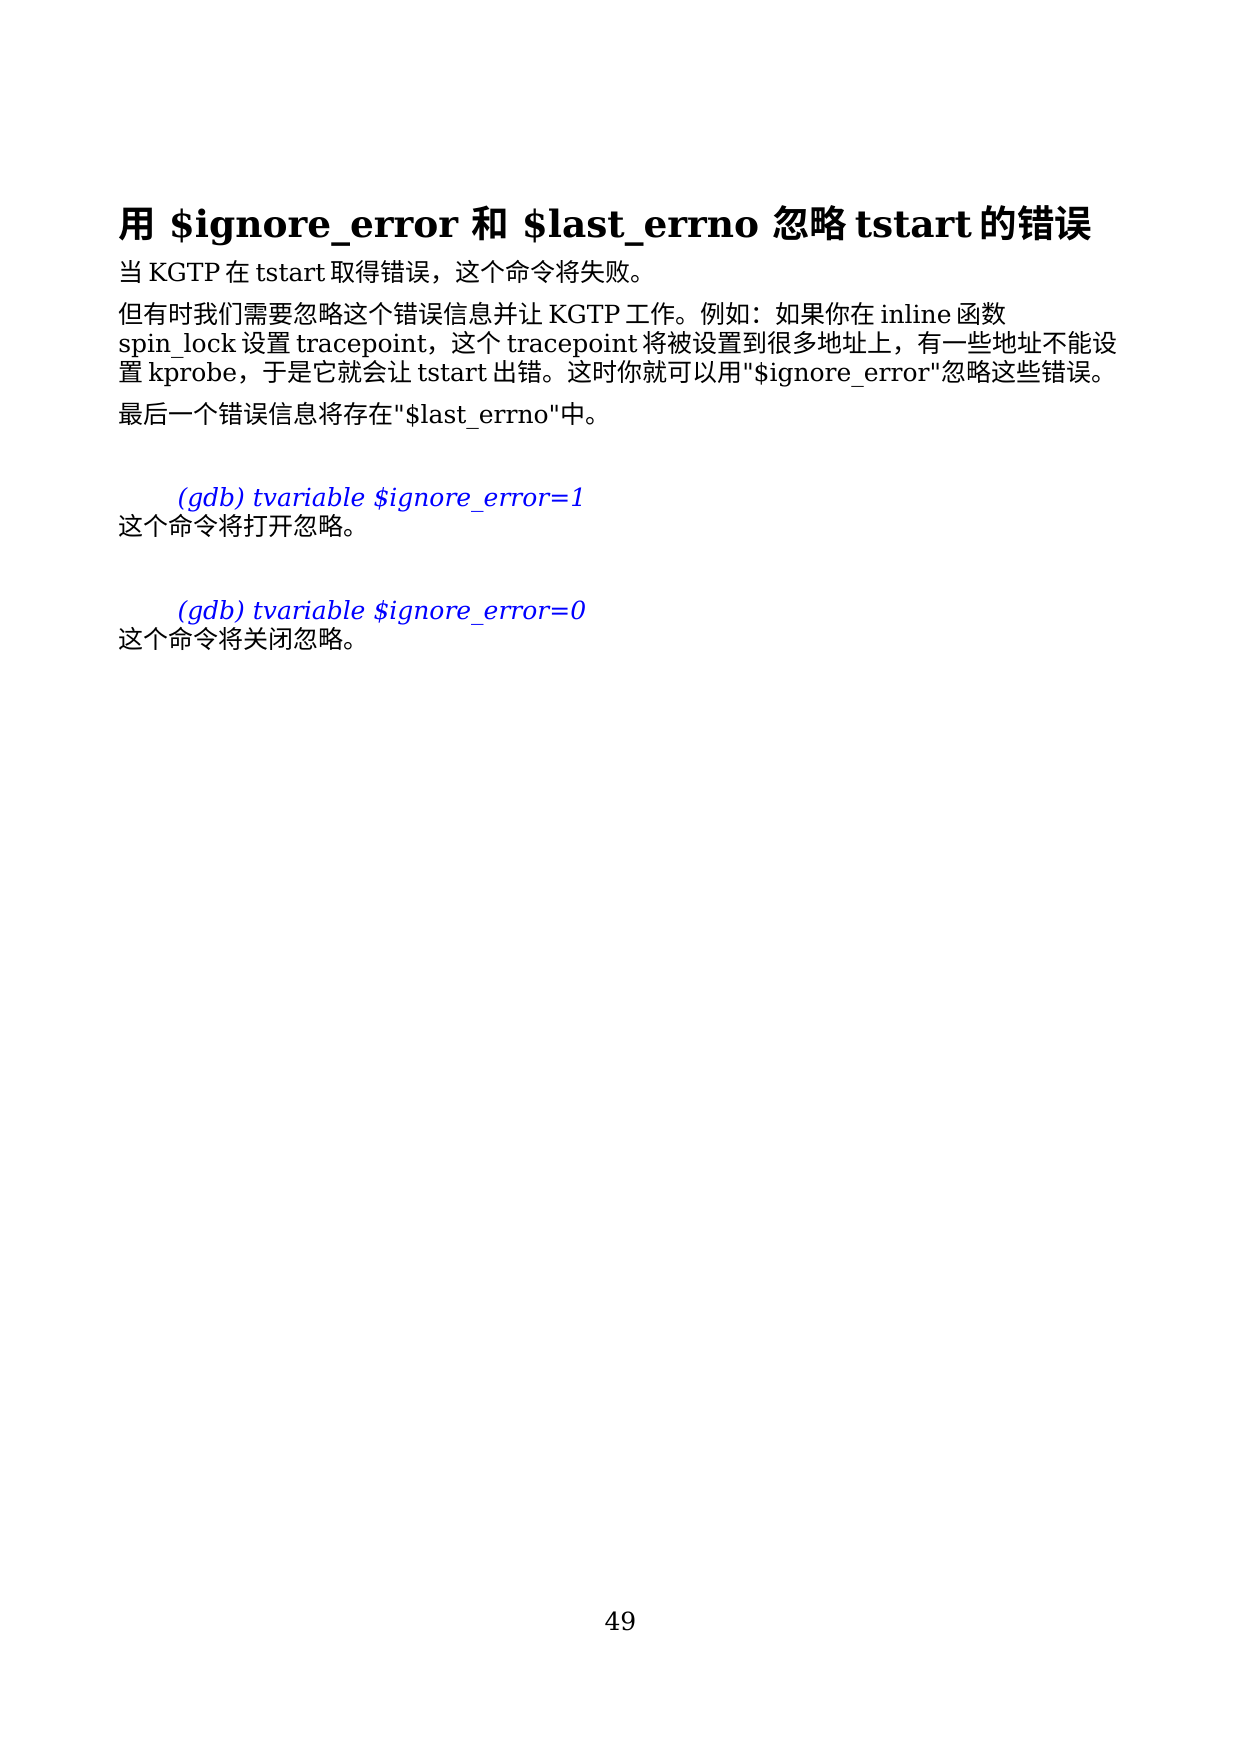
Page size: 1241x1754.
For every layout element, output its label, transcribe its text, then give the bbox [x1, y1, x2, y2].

text (gdb) tvariable $ignore_error=0 [177, 596, 1063, 625]
text 这个命令将关闭忽略。 [118, 625, 1122, 654]
text 这个命令将打开忽略。 [118, 512, 1122, 542]
text (gdb) tvariable $ignore_error=1 [177, 483, 1063, 512]
text 当KGTP在tstart取得错误，这个命令将失败。 [118, 258, 1122, 287]
subtitle 用 $ignore_error 和 $last_errno 忽略tstart的错误 [118, 202, 1122, 246]
text 最后一个错误信息将存在"$last_errno"中。 [118, 400, 1122, 429]
text 但有时我们需要忽略这个错误信息并让KGTP工作。例如：如果你在inline函数spin_lock设置tracepoint，这个tracepoint将被设置到很多地址上，有一些地址不能设置kprobe，于是它就会让tstart出错。这时你就可以用"$ignore_error"忽略这些错误。 [118, 300, 1122, 387]
